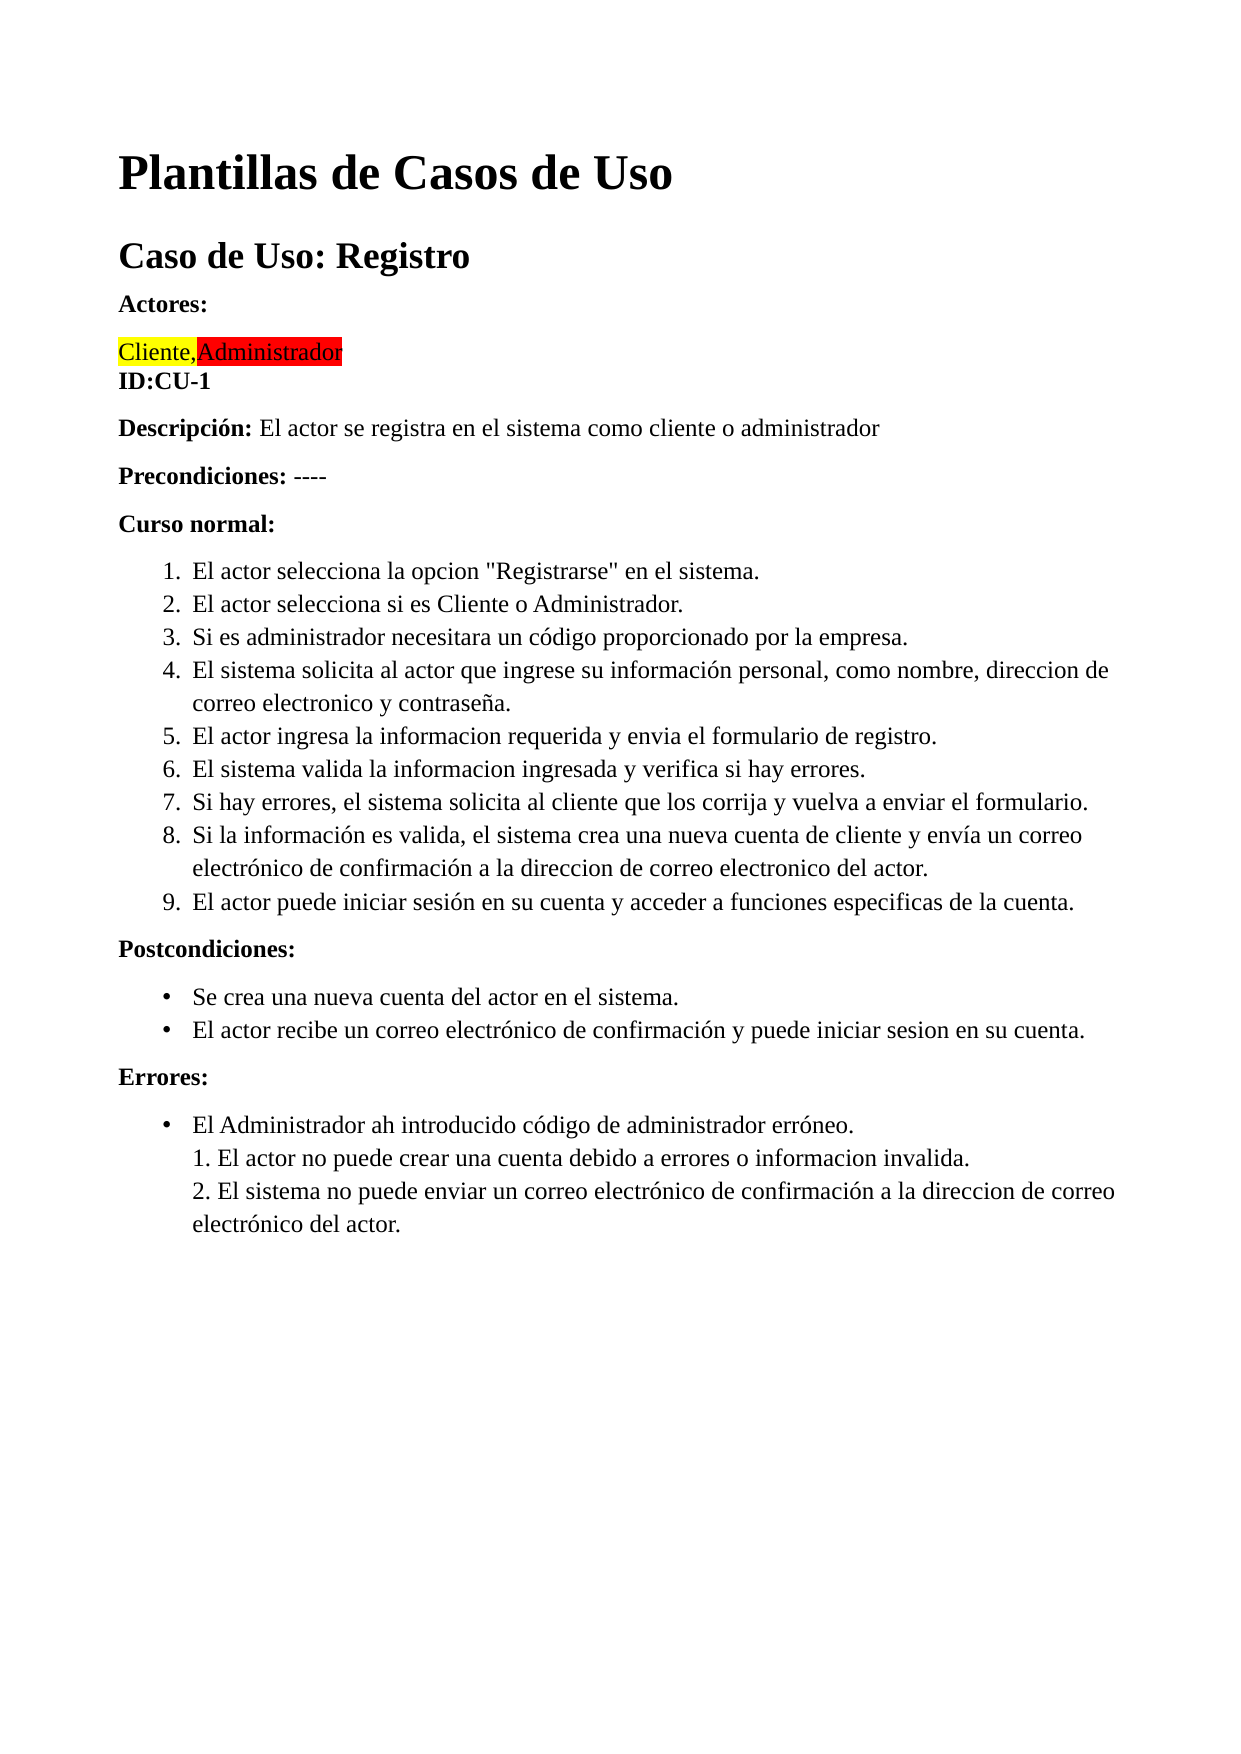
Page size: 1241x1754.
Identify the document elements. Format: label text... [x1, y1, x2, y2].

text Curso normal: [118, 509, 1122, 537]
list Si es administrador necesitara un código proporcionado por la empresa. [162, 622, 1122, 651]
text Actores: [118, 289, 1122, 318]
list El Administrador ah introducido código de administrador erróneo. [162, 1110, 1122, 1139]
text Postcondiciones: [118, 934, 1122, 963]
subtitle Plantillas de Casos de Uso [118, 143, 1122, 201]
subtitle Caso de Uso: Registro [118, 234, 1122, 277]
list Si hay errores, el sistema solicita al cliente que los corrija y vuelva a enviar el formulario. [162, 787, 1122, 816]
list El actor selecciona si es Cliente o Administrador. [162, 589, 1122, 618]
list El actor puede iniciar sesión en su cuenta y acceder a funciones especificas de la cuenta. [162, 887, 1122, 915]
list El actor selecciona la opcion "Registrarse" en el sistema. [162, 556, 1122, 585]
list 1. El actor no puede crear una cuenta debido a errores o informacion invalida. [162, 1143, 1122, 1172]
list El sistema solicita al actor que ingrese su información personal, como nombre, direccion de correo electronico y contraseña. [162, 655, 1122, 717]
list Se crea una nueva cuenta del actor en el sistema. [162, 982, 1122, 1011]
list El actor ingresa la informacion requerida y envia el formulario de registro. [162, 721, 1122, 750]
list El actor recibe un correo electrónico de confirmación y puede iniciar sesion en su cuenta. [162, 1015, 1122, 1043]
list El sistema valida la informacion ingresada y verifica si hay errores. [162, 754, 1122, 783]
list Si la información es valida, el sistema crea una nueva cuenta de cliente y envía un correo electrónico de confirmación a la direccion de correo electronico del actor. [162, 821, 1122, 882]
list 2. El sistema no puede enviar un correo electrónico de confirmación a la direccion de correo electrónico del actor. [162, 1176, 1122, 1238]
table_header Cliente,Administrador [118, 337, 1123, 366]
text ID:CU-1 [118, 366, 1122, 395]
text Descripción: El actor se registra en el sistema como cliente o administrador [118, 413, 1122, 442]
text Errores: [118, 1062, 1122, 1091]
text Precondiciones: ---- [118, 461, 1122, 490]
